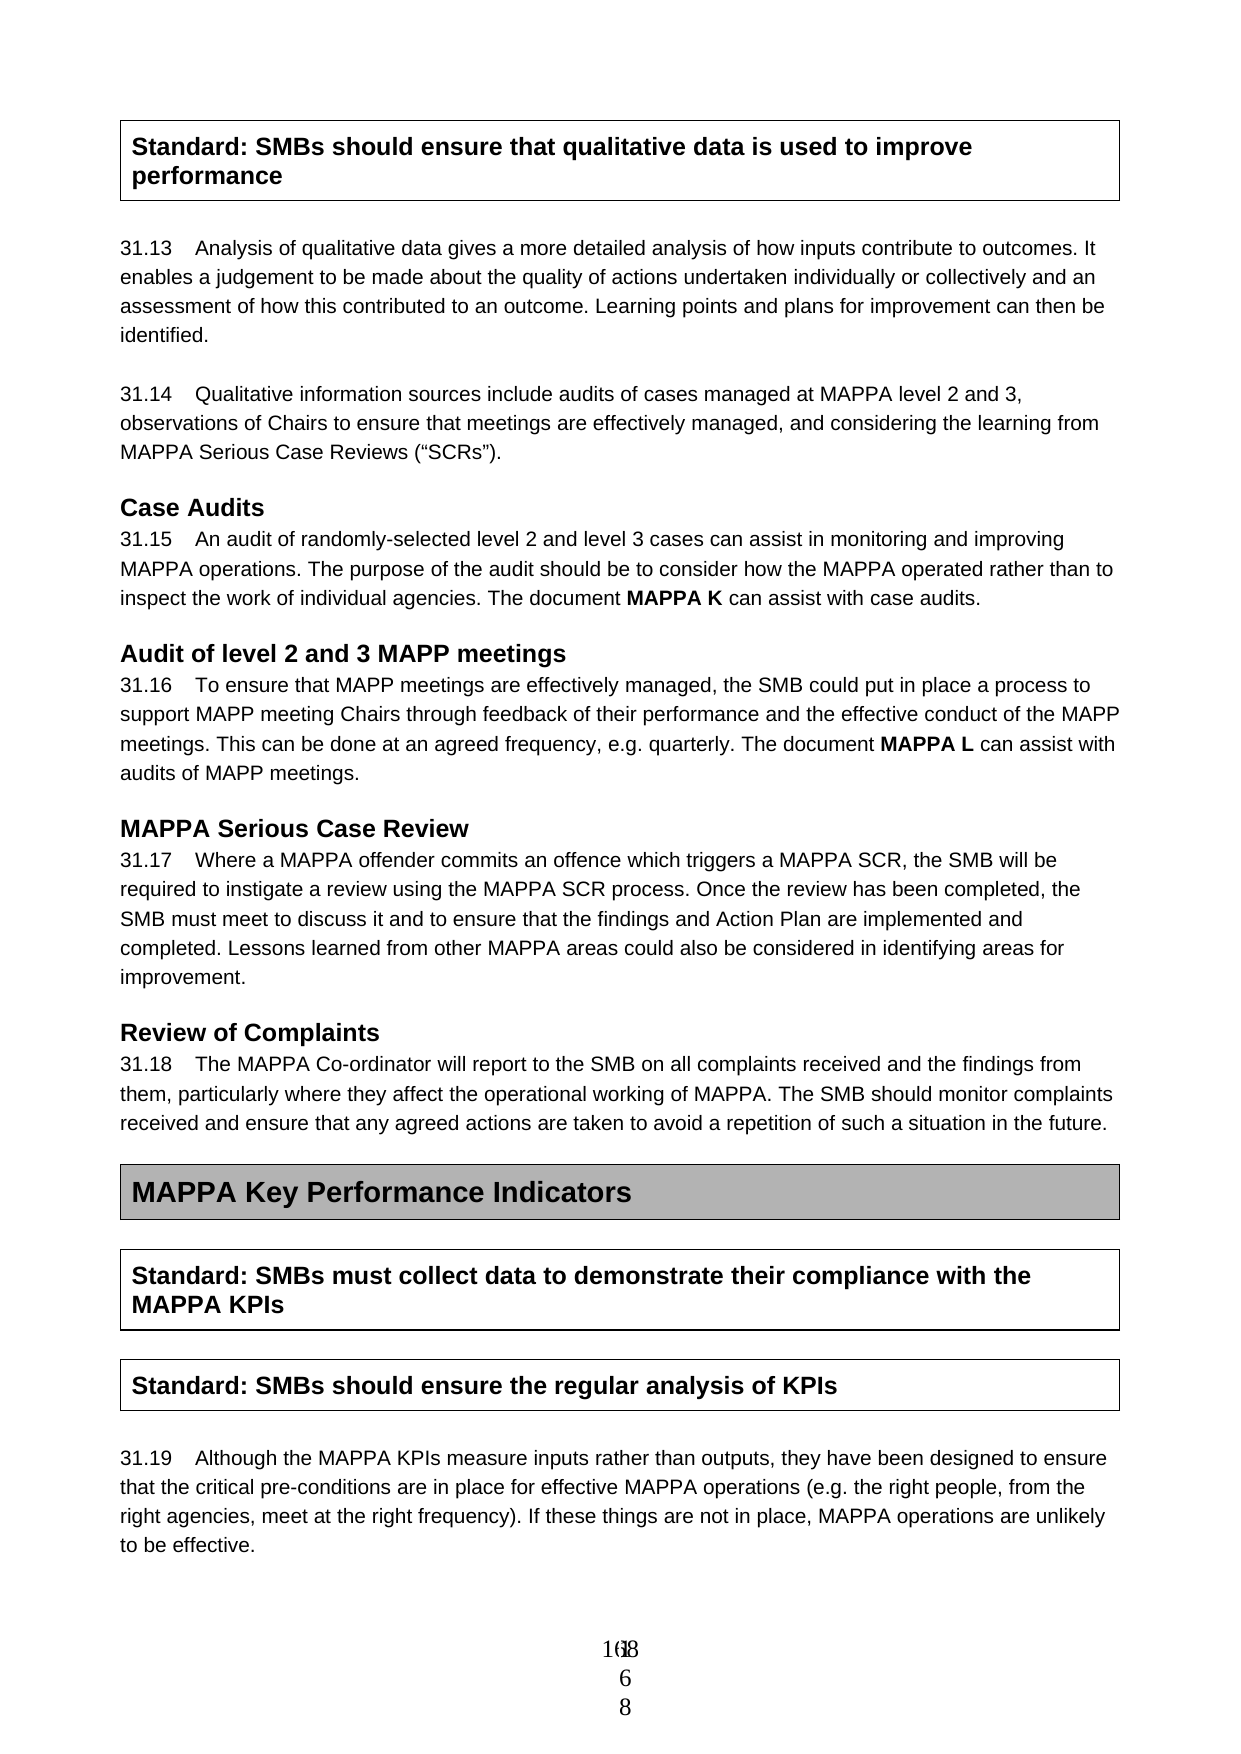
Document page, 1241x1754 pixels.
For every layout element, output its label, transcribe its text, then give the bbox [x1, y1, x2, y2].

text 31.14 Qualitative information sources include audits of cases managed at MAPPA level 2 and 3, observations of Chairs to ensure that meetings are effectively managed, and considering the learning from MAPPA Serious Case Reviews (“SCRs”). [120, 376, 1120, 464]
text 31.19 Although the MAPPA KPIs measure inputs rather than outputs, they have been designed to ensure that the critical pre-conditions are in place for effective MAPPA operations (e.g. the right people, from the right agencies, meet at the right frequency). If these things are not in place, MAPPA operations are unlikely to be effective. [120, 1441, 1120, 1557]
text Case Audits [120, 493, 1120, 522]
subtitle MAPPA Key Performance Indicators [121, 1165, 1119, 1219]
text 31.13 Analysis of qualitative data gives a more detailed analysis of how inputs contribute to outcomes. It enables a judgement to be made about the quality of actions undertaken individually or collectively and an assessment of how this contributed to an outcome. Learning points and plans for improvement can then be identified. [120, 230, 1120, 347]
text 31.18 The MAPPA Co-ordinator will report to the SMB on all complaints received and the findings from them, particularly where they affect the operational working of MAPPA. The SMB should monitor complaints received and ensure that any agreed actions are taken to avoid a repetition of such a situation in the future. [120, 1047, 1120, 1134]
text Standard: SMBs should ensure that qualitative data is used to improve performance [121, 121, 1119, 200]
text Review of Complaints [120, 1018, 1120, 1047]
text 31.17 Where a MAPPA offender commits an offence which triggers a MAPPA SCR, the SMB will be required to instigate a review using the MAPPA SCR process. Once the review has been completed, the SMB must meet to discuss it and to ensure that the findings and Action Plan are implemented and completed. Lessons learned from other MAPPA areas could also be considered in identifying areas for improvement. [120, 843, 1120, 989]
text Standard: SMBs should ensure the regular analysis of KPIs [121, 1360, 1119, 1410]
text Standard: SMBs must collect data to demonstrate their compliance with the MAPPA KPIs [121, 1250, 1119, 1329]
text Audit of level 2 and 3 MAPP meetings [120, 639, 1120, 668]
text MAPPA Serious Case Review [120, 814, 1120, 843]
text 31.16 To ensure that MAPP meetings are effectively managed, the SMB could put in place a process to support MAPP meeting Chairs through feedback of their performance and the effective conduct of the MAPP meetings. This can be done at an agreed frequency, e.g. quarterly. The document MAPPA L can assist with audits of MAPP meetings. [120, 668, 1120, 784]
text 31.15 An audit of randomly-selected level 2 and level 3 cases can assist in monitoring and improving MAPPA operations. The purpose of the audit should be to consider how the MAPPA operated rather than to inspect the work of individual agencies. The document MAPPA K can assist with case audits. [120, 522, 1120, 609]
